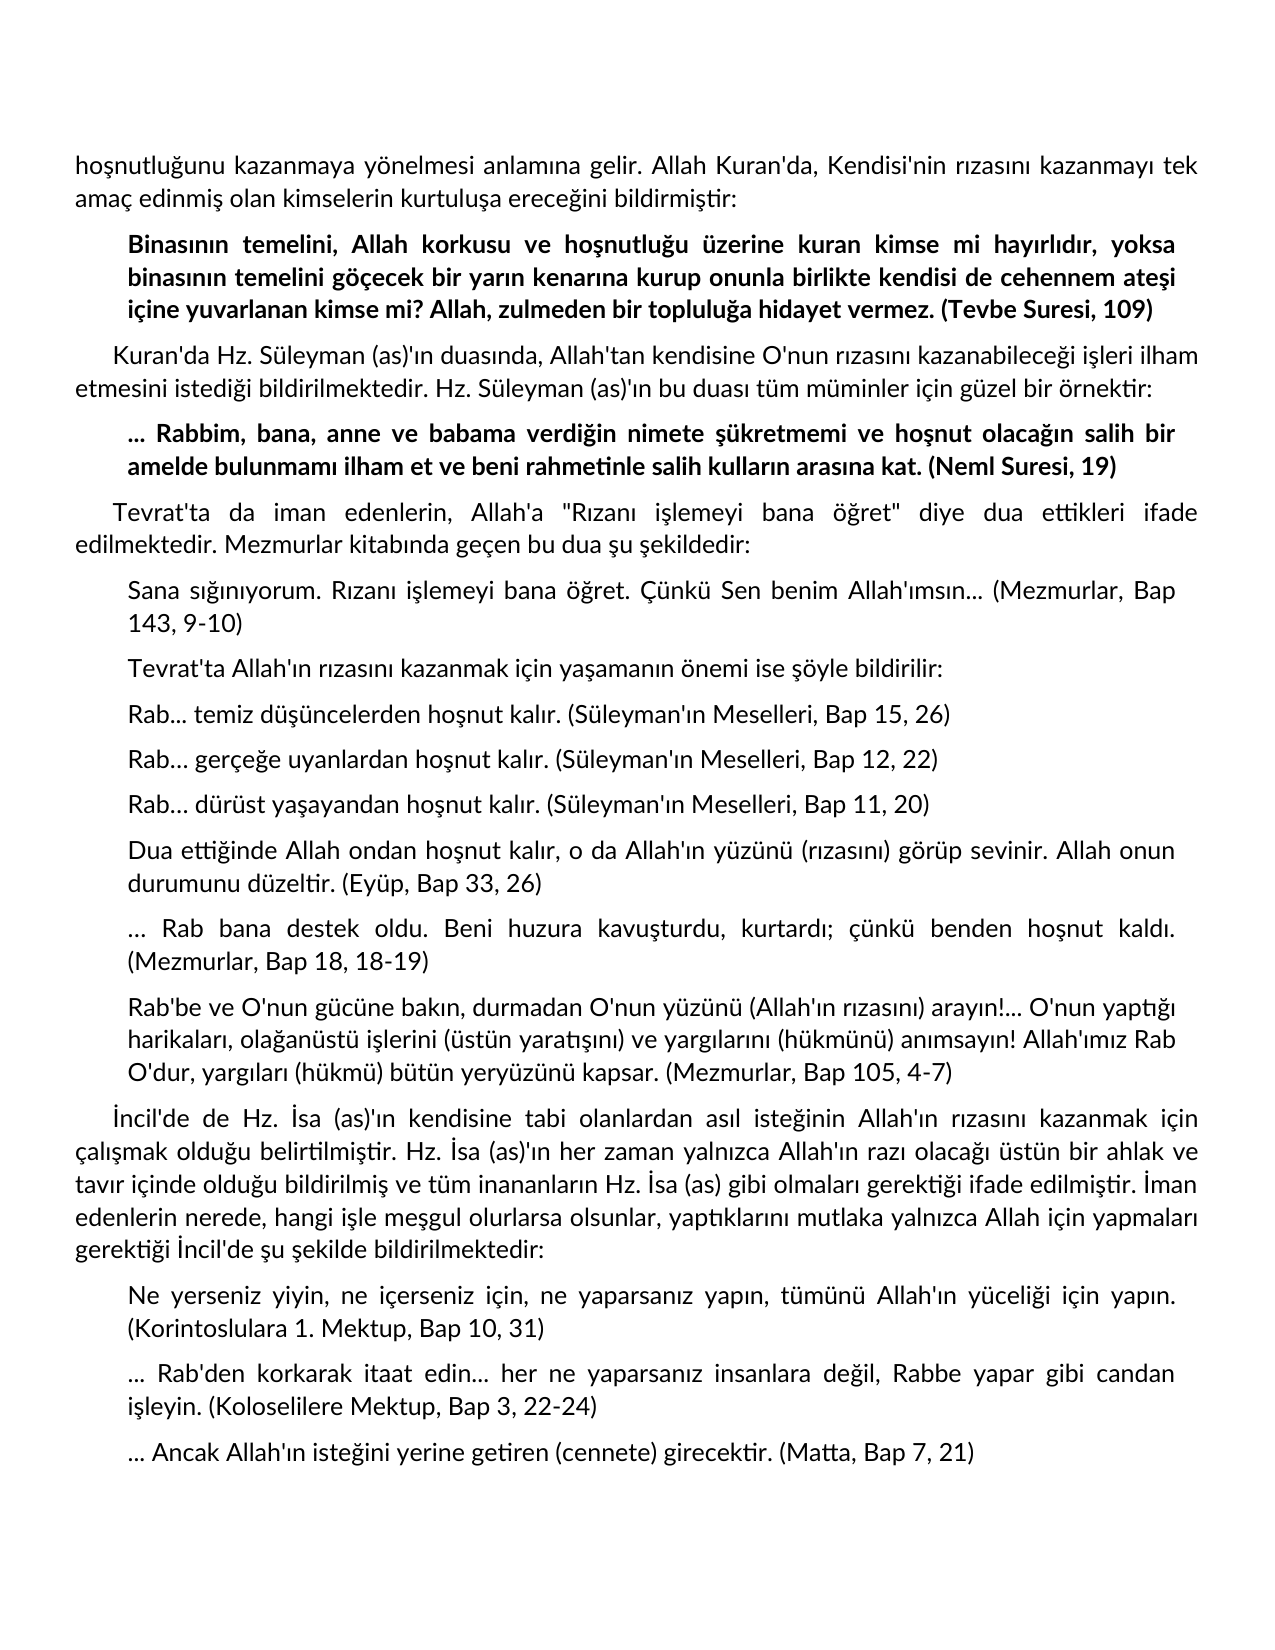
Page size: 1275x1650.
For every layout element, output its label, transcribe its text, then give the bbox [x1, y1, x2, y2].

text Dua ettiğinde Allah ondan hoşnut kalır, o da Allah'ın yüzünü (rızasını) görüp sevinir. Allah onun durumunu düzeltir. (Eyüp, Bap 33, 26) [127, 834, 1177, 897]
text Rab… dürüst yaşayandan hoşnut kalır. (Süleyman'ın Meselleri, Bap 11, 20) [127, 789, 1177, 819]
text Rab... temiz düşüncelerden hoşnut kalır. (Süleyman'ın Meselleri, Bap 15, 26) [127, 698, 1177, 728]
text Rab'be ve O'nun gücüne bakın, durmadan O'nun yüzünü (Allah'ın rızasını) arayın!... O'nun yaptığı harikaları, olağanüstü işlerini (üstün yaratışını) ve yargılarını (hükmünü) anımsayın! Allah'ımız Rab O'dur, yargıları (hükmü) bütün yeryüzünü kapsar. (Mezmurlar, Bap 105, 4-7) [127, 991, 1177, 1087]
text Rab… gerçeğe uyanlardan hoşnut kalır. (Süleyman'ın Meselleri, Bap 12, 22) [127, 744, 1177, 774]
text ... Rab'den korkarak itaat edin... her ne yaparsanız insanlara değil, Rabbe yapar gibi candan işleyin. (Koloselilere Mektup, Bap 3, 22-24) [127, 1358, 1177, 1421]
text Ne yerseniz yiyin, ne içerseniz için, ne yaparsanız yapın, tümünü Allah'ın yüceliği için yapın. (Korintoslulara 1. Mektup, Bap 10, 31) [127, 1279, 1177, 1342]
text ... Rabbim, bana, anne ve babama verdiğin nimete şükretmemi ve hoşnut olacağın salih bir amelde bulunmamı ilham et ve beni rahmetinle salih kulların arasına kat. (Neml Suresi, 19) [127, 418, 1177, 481]
text Tevrat'ta da iman edenlerin, Allah'a "Rızanı işlemeyi bana öğret" diye dua ettikleri ifade edilmektedir. Mezmurlar kitabında geçen bu dua şu şekildedir: [75, 496, 1200, 559]
text İncil'de de Hz. İsa (as)'ın kendisine tabi olanlardan asıl isteğinin Allah'ın rızasını kazanmak için çalışmak olduğu belirtilmiştir. Hz. İsa (as)'ın her zaman yalnızca Allah'ın razı olacağı üstün bir ahlak ve tavır içinde olduğu bildirilmiş ve tüm inananların Hz. İsa (as) gibi olmaları gerektiği ifade edilmiştir. İman edenlerin nerede, hangi işle meşgul olurlarsa olsunlar, yaptıklarını mutlaka yalnızca Allah için yapmaları gerektiği İncil'de şu şekilde bildirilmektedir: [75, 1102, 1200, 1264]
text Sana sığınıyorum. Rızanı işlemeyi bana öğret. Çünkü Sen benim Allah'ımsın... (Mezmurlar, Bap 143, 9-10) [127, 574, 1177, 637]
text hoşnutluğunu kazanmaya yönelmesi anlamına gelir. Allah Kuran'da, Kendisi'nin rızasını kazanmayı tek amaç edinmiş olan kimselerin kurtuluşa ereceğini bildirmiştir: [75, 150, 1200, 213]
text Tevrat'ta Allah'ın rızasını kazanmak için yaşamanın önemi ise şöyle bildirilir: [127, 653, 1177, 683]
text … Rab bana destek oldu. Beni huzura kavuşturdu, kurtardı; çünkü benden hoşnut kaldı. (Mezmurlar, Bap 18, 18-19) [127, 913, 1177, 976]
text Kuran'da Hz. Süleyman (as)'ın duasında, Allah'tan kendisine O'nun rızasını kazanabileceği işleri ilham etmesini istediği bildirilmektedir. Hz. Süleyman (as)'ın bu duası tüm müminler için güzel bir örnektir: [75, 339, 1200, 402]
text ... Ancak Allah'ın isteğini yerine getiren (cennete) girecektir. (Matta, Bap 7, 21) [127, 1436, 1177, 1466]
text Binasının temelini, Allah korkusu ve hoşnutluğu üzerine kuran kimse mi hayırlıdır, yoksa binasının temelini göçecek bir yarın kenarına kurup onunla birlikte kendisi de cehennem ateşi içine yuvarlanan kimse mi? Allah, zulmeden bir topluluğa hidayet vermez. (Tevbe Suresi, 109) [127, 228, 1177, 324]
